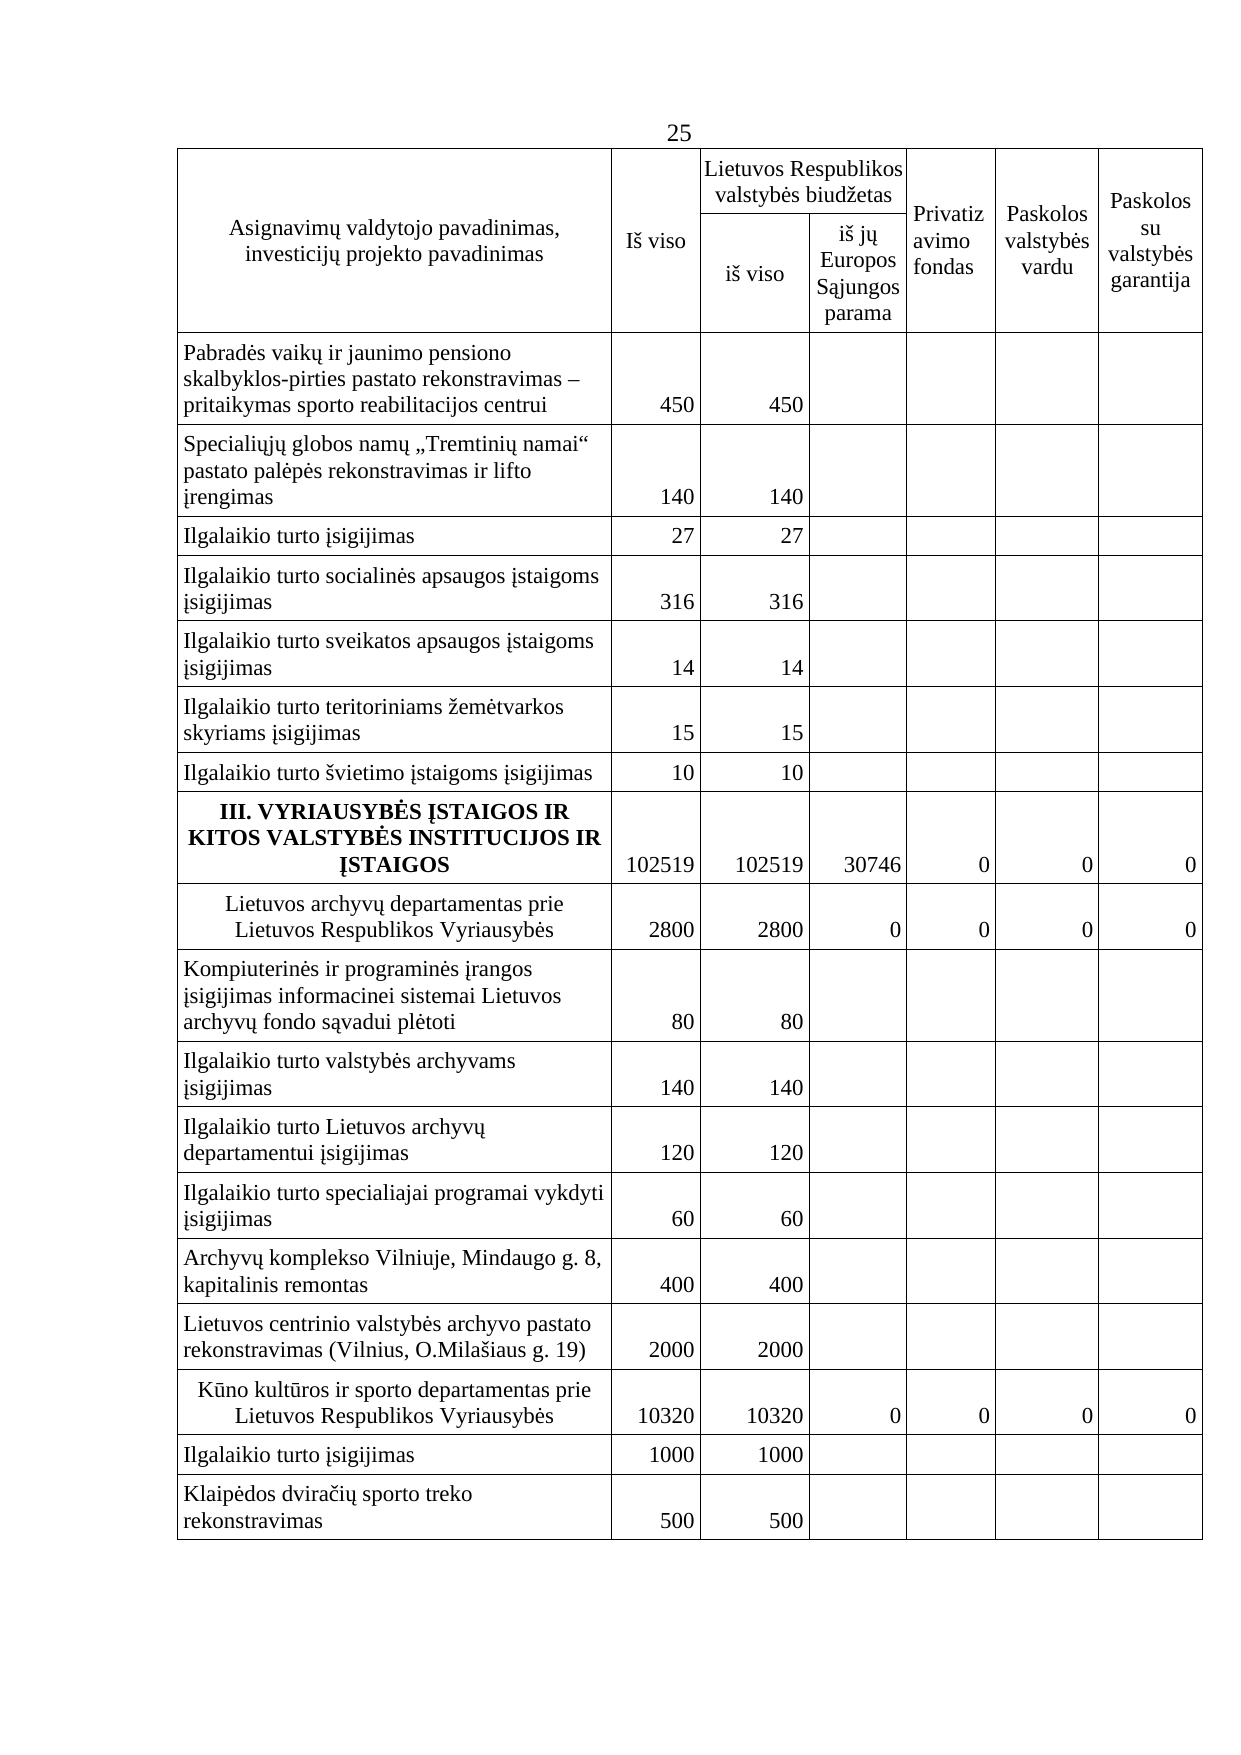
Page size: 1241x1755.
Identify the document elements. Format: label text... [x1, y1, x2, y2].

table_cell 140 [612, 1042, 700, 1106]
table_cell [810, 1107, 906, 1172]
table_cell [996, 687, 1098, 752]
table_cell [907, 950, 995, 1041]
table_cell 0 [810, 884, 906, 948]
table_cell 2800 [612, 884, 700, 948]
table_cell [907, 1173, 995, 1237]
table_cell [810, 333, 906, 423]
table_cell [810, 1173, 906, 1237]
table_cell Ilgalaikio turto įsigijimas [178, 517, 611, 555]
table_cell 2000 [612, 1304, 700, 1369]
table_cell [996, 1107, 1098, 1172]
table_cell [907, 753, 995, 791]
table_cell [1099, 1042, 1202, 1106]
table_cell Specialiųjų globos namų „Tremtinių namai“ pastato palėpės rekonstravimas ir lifto įrengimas [178, 425, 611, 516]
table_cell 60 [701, 1173, 809, 1237]
table_cell 1000 [612, 1435, 700, 1473]
table_cell [996, 1042, 1098, 1106]
table_cell Pabradės vaikų ir jaunimo pensiono skalbyklos-pirties pastato rekonstravimas – pritaikymas sporto reabilitacijos centrui [178, 333, 611, 423]
table_cell [907, 1042, 995, 1106]
table_cell [996, 1304, 1098, 1369]
table_cell [810, 1304, 906, 1369]
table_cell 0 [996, 1370, 1098, 1434]
table_cell 10320 [612, 1370, 700, 1434]
table_cell [1099, 950, 1202, 1041]
table_cell 140 [701, 425, 809, 516]
table_cell 0 [1099, 792, 1202, 883]
table_cell Kompiuterinės ir programinės įrangos įsigijimas informacinei sistemai Lietuvos archyvų fondo sąvadui plėtoti [178, 950, 611, 1041]
table_cell 500 [701, 1475, 809, 1539]
table_cell 102519 [612, 792, 700, 883]
table_cell [1099, 556, 1202, 620]
table_cell [907, 1107, 995, 1172]
table_cell [1099, 621, 1202, 686]
table_cell [996, 517, 1098, 555]
table_cell [1099, 687, 1202, 752]
table_cell 0 [996, 792, 1098, 883]
table_cell [810, 517, 906, 555]
table_cell [1099, 1173, 1202, 1237]
table_cell [907, 1304, 995, 1369]
table_cell 140 [701, 1042, 809, 1106]
table_cell [1099, 517, 1202, 555]
table_cell [1099, 1475, 1202, 1539]
table_cell [996, 1173, 1098, 1237]
table_cell [810, 621, 906, 686]
table_cell [907, 1435, 995, 1473]
table_cell 140 [612, 425, 700, 516]
table_cell 10 [612, 753, 700, 791]
table_cell 80 [701, 950, 809, 1041]
table_cell [1099, 1239, 1202, 1303]
table_cell [996, 1435, 1098, 1473]
table_cell 80 [612, 950, 700, 1041]
table_cell 500 [612, 1475, 700, 1539]
table_cell 0 [996, 884, 1098, 948]
table_cell Ilgalaikio turto valstybės archyvams įsigijimas [178, 1042, 611, 1106]
table_cell Ilgalaikio turto socialinės apsaugos įstaigoms įsigijimas [178, 556, 611, 620]
table_cell III. VYRIAUSYBĖS ĮSTAIGOS IR KITOS VALSTYBĖS INSTITUCIJOS IR ĮSTAIGOS [178, 792, 611, 883]
table_cell iš viso [701, 214, 809, 332]
table_cell [907, 687, 995, 752]
table_cell Ilgalaikio turto įsigijimas [178, 1435, 611, 1473]
table_cell 0 [907, 884, 995, 948]
table_cell [810, 425, 906, 516]
table_cell Klaipėdos dviračių sporto treko rekonstravimas [178, 1475, 611, 1539]
table_cell [810, 753, 906, 791]
table_cell 0 [810, 1370, 906, 1434]
table_cell [810, 1475, 906, 1539]
table_cell 30746 [810, 792, 906, 883]
table_cell 0 [907, 792, 995, 883]
table_header Privatizavimo fondas [907, 149, 995, 332]
table_cell [996, 333, 1098, 423]
table_cell [1099, 425, 1202, 516]
table_cell [810, 1435, 906, 1473]
table_cell 2800 [701, 884, 809, 948]
table_cell [996, 556, 1098, 620]
table_cell 10320 [701, 1370, 809, 1434]
table_cell [907, 333, 995, 423]
table_header Iš viso [612, 149, 700, 332]
table_cell Kūno kultūros ir sporto departamentas prie Lietuvos Respublikos Vyriausybės [178, 1370, 611, 1434]
table_cell 450 [612, 333, 700, 423]
table_cell [907, 425, 995, 516]
table_cell 450 [701, 333, 809, 423]
table_cell Ilgalaikio turto teritoriniams žemėtvarkos skyriams įsigijimas [178, 687, 611, 752]
table_cell Archyvų komplekso Vilniuje, Mindaugo g. 8, kapitalinis remontas [178, 1239, 611, 1303]
table_cell 0 [907, 1370, 995, 1434]
table_cell [996, 753, 1098, 791]
table_cell Lietuvos archyvų departamentas prie Lietuvos Respublikos Vyriausybės [178, 884, 611, 948]
table_cell 2000 [701, 1304, 809, 1369]
table_cell 14 [701, 621, 809, 686]
table_cell 15 [701, 687, 809, 752]
table_cell 0 [1099, 1370, 1202, 1434]
table_cell 1000 [701, 1435, 809, 1473]
table_cell Lietuvos centrinio valstybės archyvo pastato rekonstravimas (Vilnius, O.Milašiaus g. 19) [178, 1304, 611, 1369]
table_cell 27 [612, 517, 700, 555]
table_cell [1099, 1304, 1202, 1369]
table_cell 60 [612, 1173, 700, 1237]
table_cell 27 [701, 517, 809, 555]
table_cell 10 [701, 753, 809, 791]
table_header Paskolos su valstybės garantija [1099, 149, 1202, 332]
table_header Paskolos valstybės vardu [996, 149, 1098, 332]
table_cell 400 [612, 1239, 700, 1303]
table_cell [907, 1475, 995, 1539]
table_cell Ilgalaikio turto švietimo įstaigoms įsigijimas [178, 753, 611, 791]
table_cell [810, 950, 906, 1041]
table_cell [1099, 753, 1202, 791]
table_cell [810, 687, 906, 752]
table_cell Ilgalaikio turto specialiajai programai vykdyti įsigijimas [178, 1173, 611, 1237]
table_cell 316 [612, 556, 700, 620]
table_cell [1099, 1435, 1202, 1473]
table_cell [1099, 1107, 1202, 1172]
table_cell 400 [701, 1239, 809, 1303]
table_cell [996, 621, 1098, 686]
table_cell 0 [1099, 884, 1202, 948]
table_cell Ilgalaikio turto Lietuvos archyvų departamentui įsigijimas [178, 1107, 611, 1172]
table_cell 102519 [701, 792, 809, 883]
table_cell 15 [612, 687, 700, 752]
table_cell [996, 425, 1098, 516]
table_header Asignavimų valdytojo pavadinimas, investicijų projekto pavadinimas [178, 149, 611, 332]
table_cell Ilgalaikio turto sveikatos apsaugos įstaigoms įsigijimas [178, 621, 611, 686]
table_cell iš jų Europos Sąjungos parama [810, 214, 906, 332]
table_cell [810, 556, 906, 620]
table_cell 316 [701, 556, 809, 620]
table_cell [810, 1042, 906, 1106]
table_cell [907, 621, 995, 686]
table_cell [1099, 333, 1202, 423]
table_cell [907, 517, 995, 555]
table_cell [907, 556, 995, 620]
table_cell [907, 1239, 995, 1303]
table_cell [996, 1239, 1098, 1303]
table_cell [810, 1239, 906, 1303]
table_cell 120 [612, 1107, 700, 1172]
table_cell [996, 1475, 1098, 1539]
table_cell 14 [612, 621, 700, 686]
table_cell [996, 950, 1098, 1041]
table_cell 120 [701, 1107, 809, 1172]
table_header Lietuvos Respublikos valstybės biudžetas [701, 149, 906, 213]
